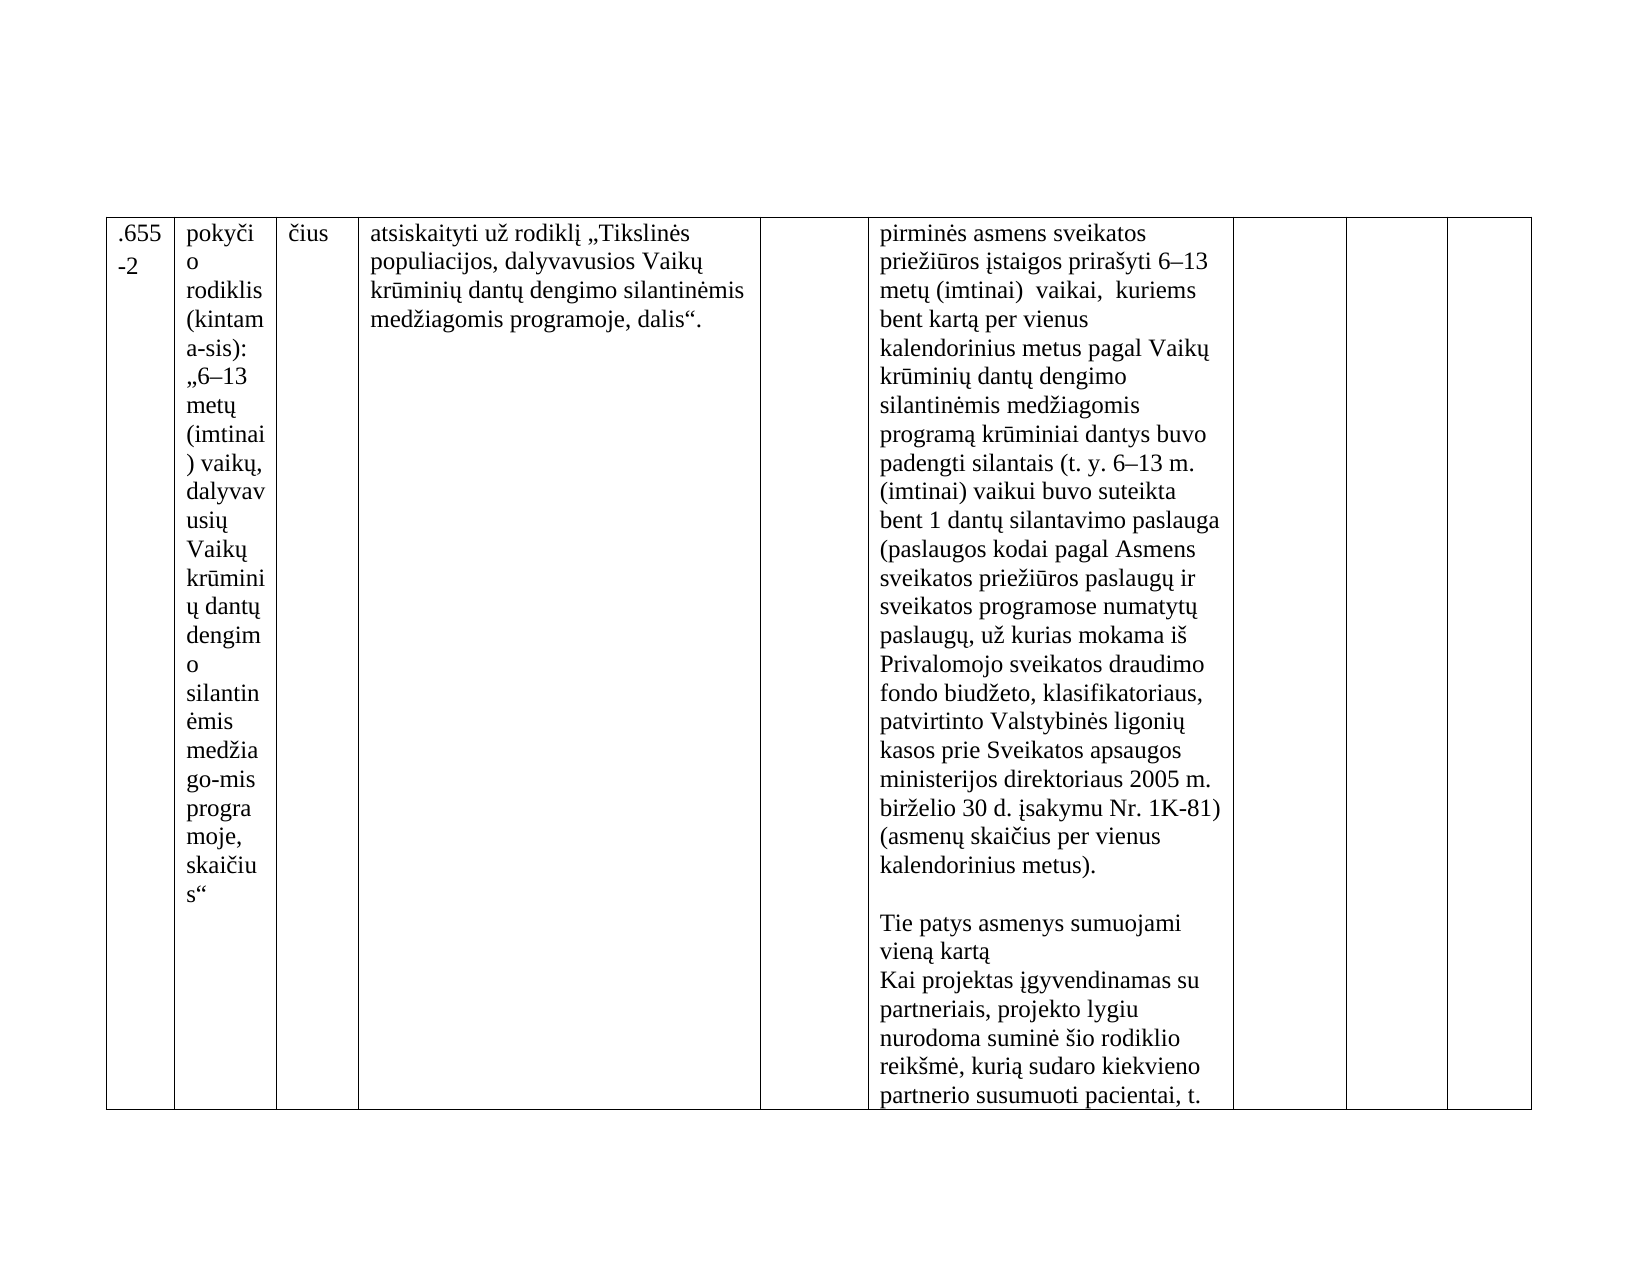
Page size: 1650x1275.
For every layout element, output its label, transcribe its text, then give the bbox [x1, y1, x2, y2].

table_cell [1347, 218, 1447, 1109]
table_cell [1234, 218, 1346, 1109]
table_cell .655-2 [107, 218, 174, 1109]
table_cell [761, 218, 868, 1109]
table_cell pirminės asmens sveikatos priežiūros įstaigos prirašyti 6–13 metų (imtinai) vaikai, kuriems bent kartą per vienus kalendorinius metus pagal Vaikų krūminių dantų dengimo silantinėmis medžiagomis programą krūminiai dantys buvo padengti silantais (t. y. 6–13 m. (imtinai) vaikui buvo suteikta bent 1 dantų silantavimo paslauga (paslaugos kodai pagal Asmens sveikatos priežiūros paslaugų ir sveikatos programose numatytų paslaugų, už kurias mokama iš Privalomojo sveikatos draudimo fondo biudžeto, klasifikatoriaus, patvirtinto Valstybinės ligonių kasos prie Sveikatos apsaugos ministerijos direktoriaus 2005 m. birželio 30 d. įsakymu Nr. 1K-81) (asmenų skaičius per vienus kalendorinius metus). Tie patys asmenys sumuojami vieną kartą Kai projektas įgyvendinamas su partneriais, projekto lygiu nurodoma suminė šio rodiklio reikšmė, kurią sudaro kiekvieno partnerio susumuoti pacientai, t. [869, 218, 1233, 1109]
table_cell čius [277, 218, 358, 1109]
table_cell atsiskaityti už rodiklį „Tikslinės populiacijos, dalyvavusios Vaikų krūminių dantų dengimo silantinėmis medžiagomis programoje, dalis“. [359, 218, 760, 1109]
table_cell pokyčio rodiklis (kintama-sis): „6–13 metų (imtinai) vaikų, dalyvavusių Vaikų krūminių dantų dengimo silantinėmis medžiago-mis programoje, skaičius“ [175, 218, 276, 1109]
table_cell [1448, 218, 1531, 1109]
